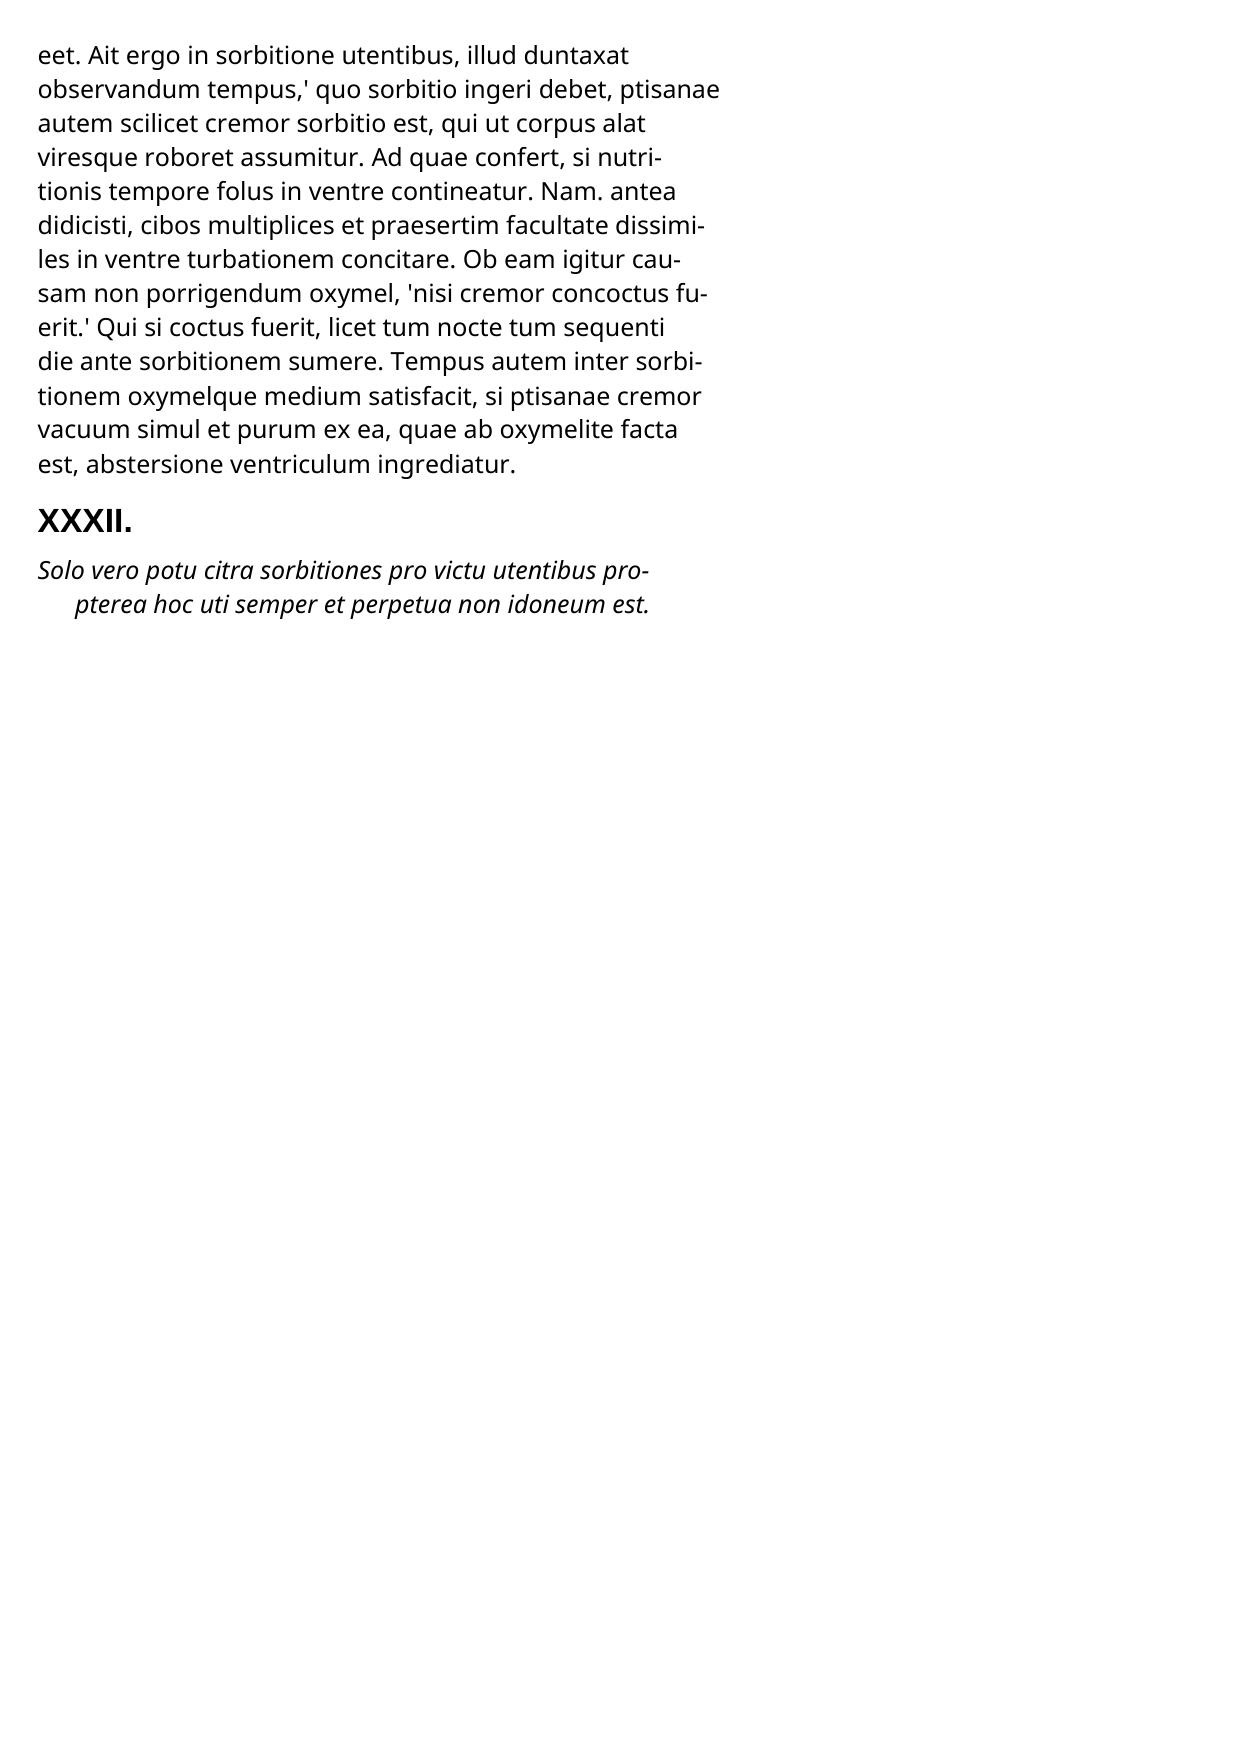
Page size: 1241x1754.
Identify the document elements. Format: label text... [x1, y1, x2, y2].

text Solo vero potu citra sorbitiones pro victu utentibus pro- pterea hoc uti semper et perpetua non idoneum est. [37, 552, 1203, 620]
text eet. Ait ergo in sorbitione utentibus, illud duntaxat observandum tempus,' quo sorbitio ingeri debet, ptisanae autem scilicet cremor sorbitio est, qui ut corpus alat viresque roboret assumitur. Ad quae confert, si nutri- tionis tempore folus in ventre contineatur. Nam. antea didicisti, cibos multiplices et praesertim facultate dissimi- les in ventre turbationem concitare. Ob eam igitur cau- sam non porrigendum oxymel, 'nisi cremor concoctus fu- erit.' Qui si coctus fuerit, licet tum nocte tum sequenti die ante sorbitionem sumere. Tempus autem inter sorbi- tionem oxymelque medium satisfacit, si ptisanae cremor vacuum simul et purum ex ea, quae ab oxymelite facta est, abstersione ventriculum ingrediatur. [37, 37, 1203, 480]
subtitle XXXII. [37, 501, 1203, 540]
